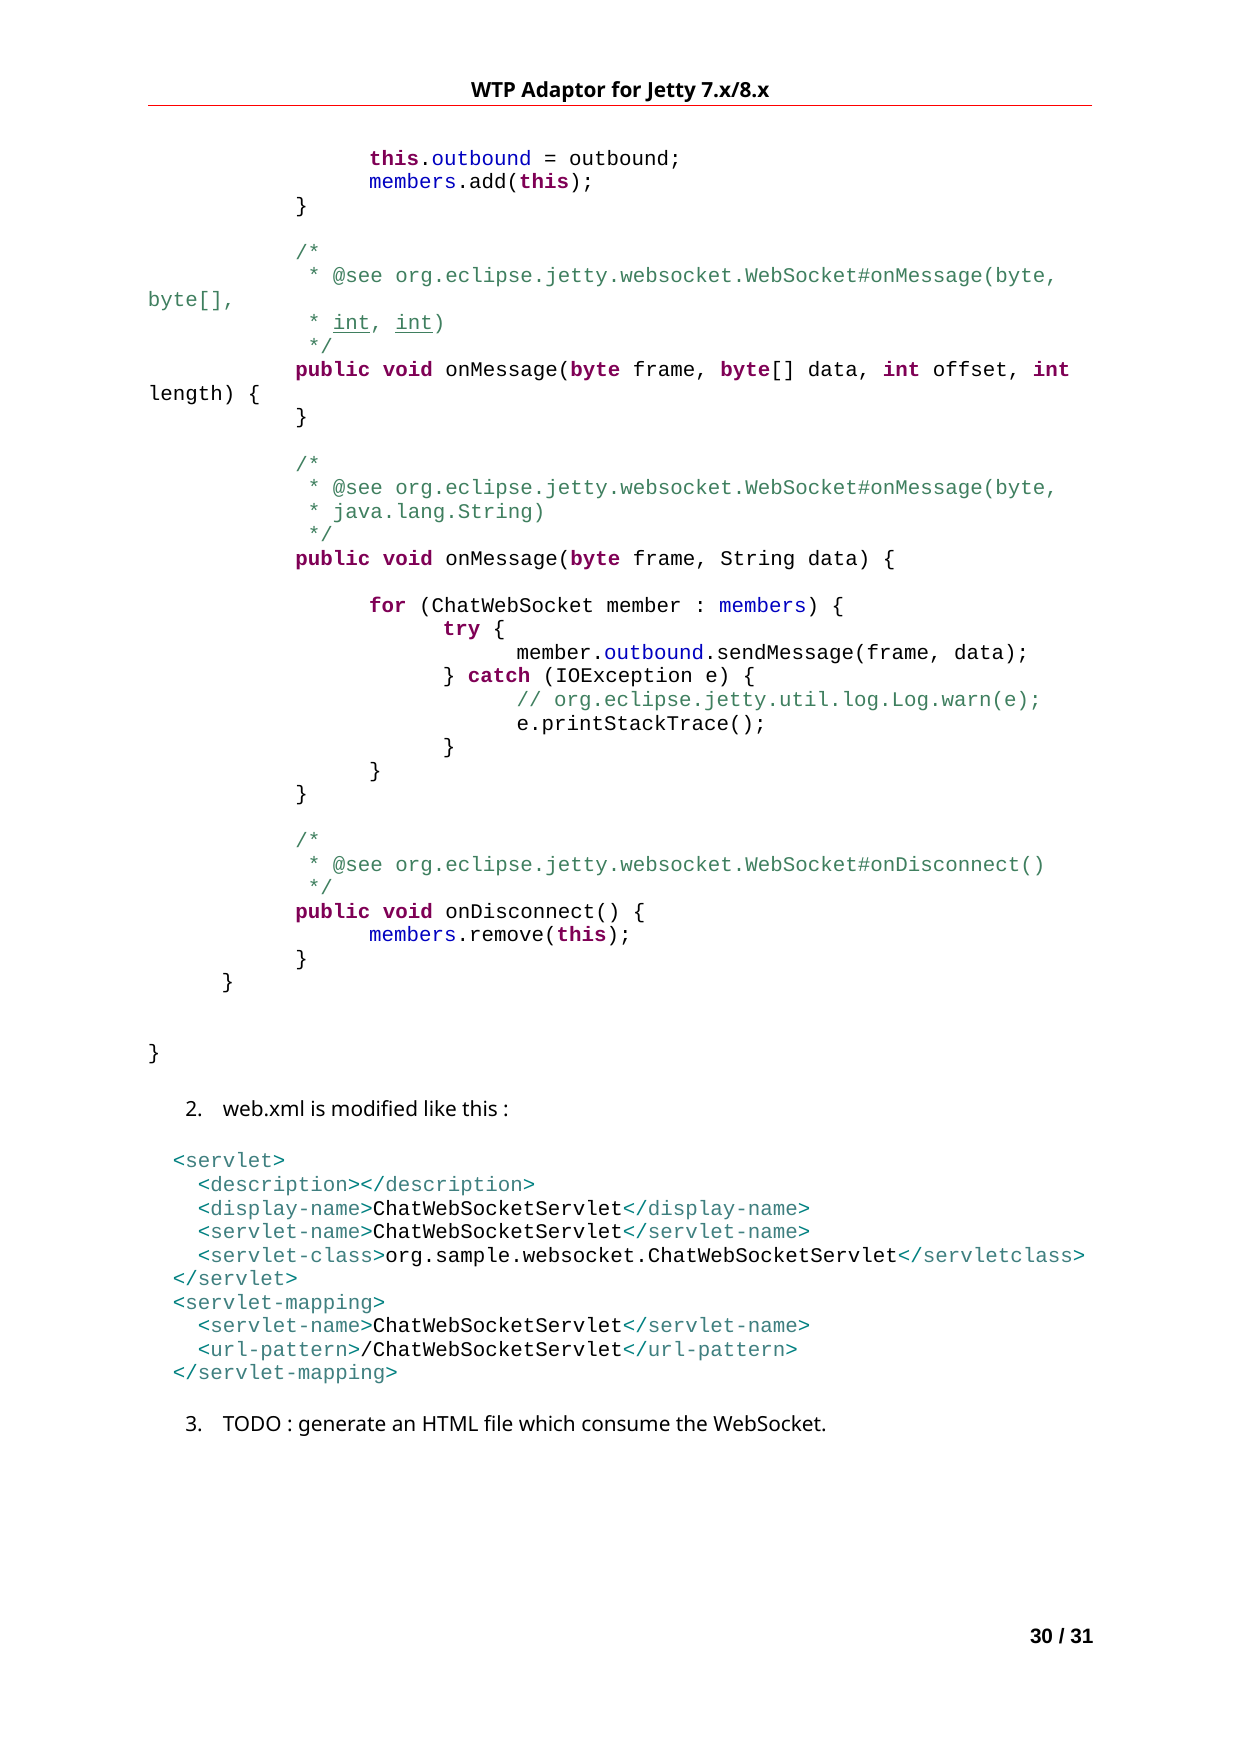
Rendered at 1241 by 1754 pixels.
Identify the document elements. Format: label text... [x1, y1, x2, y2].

text <display-name>ChatWebSocketServlet</display-name> [148, 1198, 1092, 1221]
text for (ChatWebSocket member : members) { [148, 595, 1092, 618]
text this.outbound = outbound; [148, 148, 1092, 171]
text <servlet-name>ChatWebSocketServlet</servlet-name> [148, 1221, 1092, 1245]
text /* [148, 242, 1092, 265]
text } [148, 407, 1092, 430]
text <servlet-name>ChatWebSocketServlet</servlet-name> [148, 1315, 1092, 1339]
text public void onMessage(byte frame, String data) { [148, 548, 1092, 571]
text } [148, 736, 1092, 760]
text * int, int) [148, 312, 1092, 336]
text } [148, 195, 1092, 218]
text </servlet> [148, 1268, 1092, 1292]
text */ [148, 524, 1092, 548]
text <description></description> [148, 1174, 1092, 1198]
text // org.eclipse.jetty.util.log.Log.warn(e); [148, 689, 1092, 713]
text <url-pattern>/ChatWebSocketServlet</url-pattern> [148, 1339, 1092, 1362]
text <servlet-mapping> [148, 1292, 1092, 1315]
text </servlet-mapping> [148, 1362, 1092, 1386]
text /* [148, 830, 1092, 854]
text /* [148, 454, 1092, 477]
text try { [148, 618, 1092, 642]
text public void onDisconnect() { [148, 901, 1092, 924]
text * @see org.eclipse.jetty.websocket.WebSocket#onMessage(byte, [148, 477, 1092, 501]
text } catch (IOException e) { [148, 666, 1092, 689]
text * @see org.eclipse.jetty.websocket.WebSocket#onMessage(byte, byte[], [148, 265, 1092, 312]
text } [148, 972, 1092, 995]
list web.xml is modified like this : [185, 1094, 1092, 1122]
text member.outbound.sendMessage(frame, data); [148, 642, 1092, 666]
text public void onMessage(byte frame, byte[] data, int offset, int length) { [148, 359, 1092, 407]
text */ [148, 336, 1092, 359]
text } [148, 783, 1092, 807]
text members.remove(this); [148, 924, 1092, 948]
text } [148, 1042, 1092, 1066]
text * @see org.eclipse.jetty.websocket.WebSocket#onDisconnect() [148, 854, 1092, 877]
text * java.lang.String) [148, 501, 1092, 524]
text */ [148, 877, 1092, 901]
list TODO : generate an HTML file which consume the WebSocket. [185, 1409, 1092, 1438]
text members.add(this); [148, 171, 1092, 195]
text e.printStackTrace(); [148, 713, 1092, 736]
text <servlet-class>org.sample.websocket.ChatWebSocketServlet</servletclass> [148, 1245, 1092, 1268]
text } [148, 948, 1092, 972]
text } [148, 760, 1092, 783]
text <servlet> [148, 1151, 1092, 1174]
